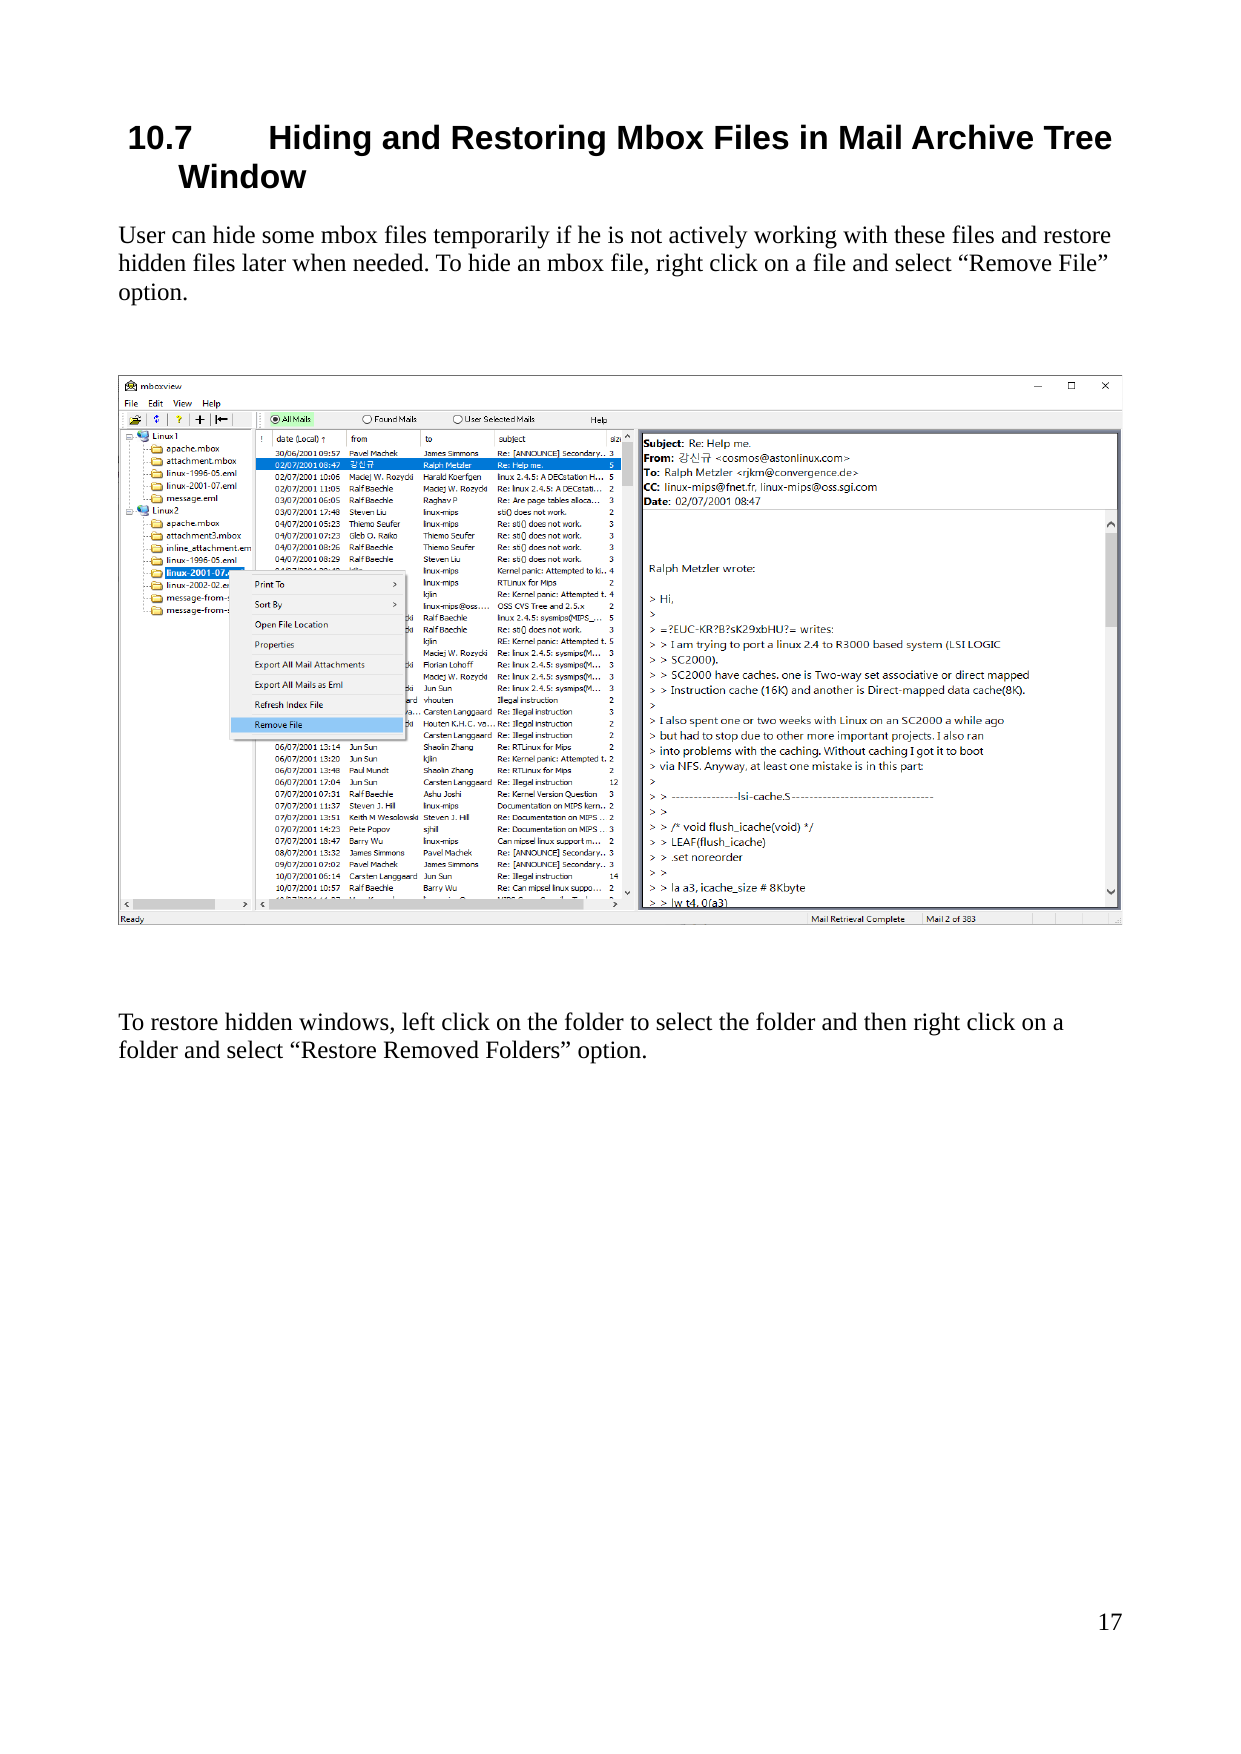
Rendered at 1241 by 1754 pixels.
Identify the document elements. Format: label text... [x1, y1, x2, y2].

text User can hide some mbox files temporarily if he is not actively working with these files and restore hidden files later when needed. To hide an mbox file, right click on a file and select “Remove File” option. [118, 220, 1122, 306]
subtitle Hiding and Restoring Mbox Files in Mail Archive Tree Window [118, 118, 1122, 195]
picture [118, 375, 1123, 925]
text To restore hidden windows, left click on the folder to select the folder and then right click on a folder and select “Restore Removed Folders” option. [118, 1007, 1122, 1064]
